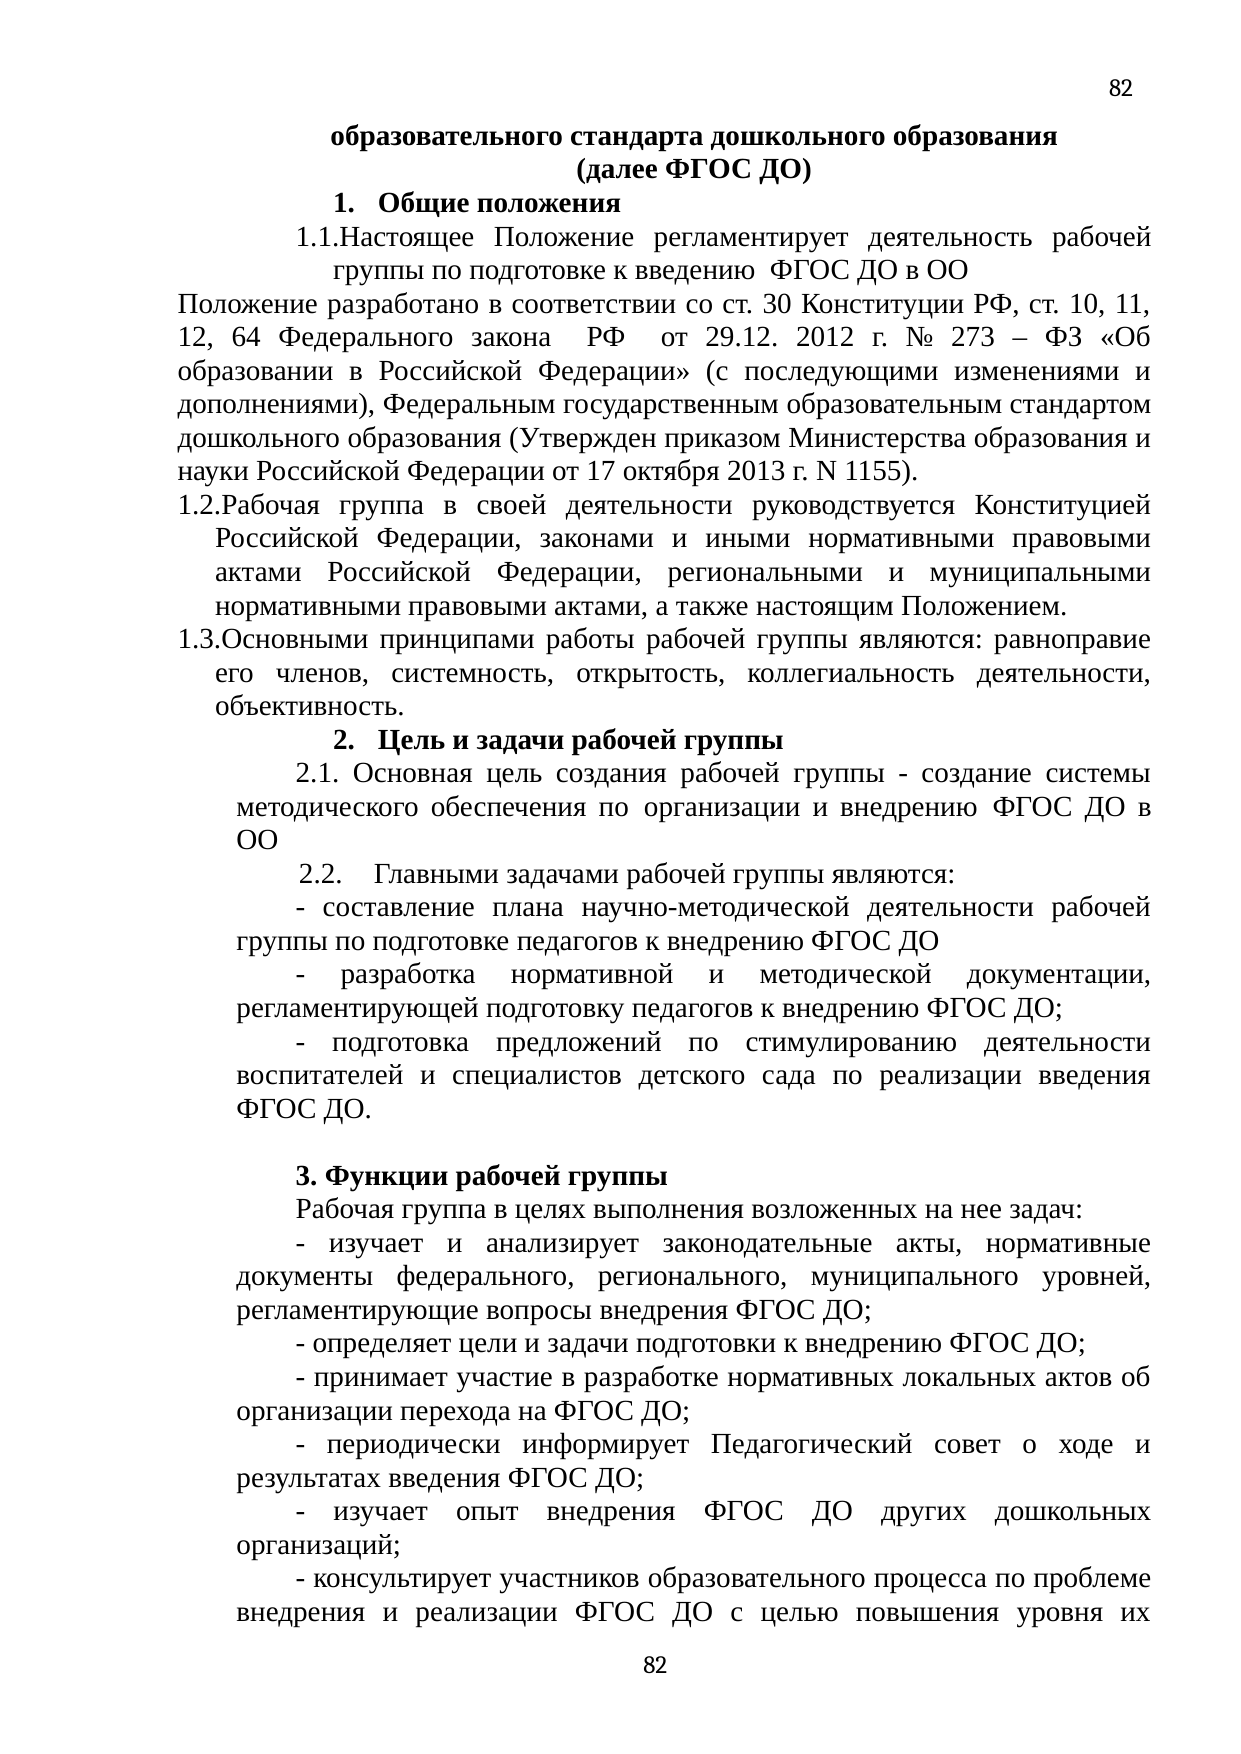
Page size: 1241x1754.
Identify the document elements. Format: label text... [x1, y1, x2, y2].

text образовательного стандарта дошкольного образования [236, 118, 1152, 152]
text - определяет цели и задачи подготовки к внедрению ФГОС ДО; [236, 1326, 1152, 1359]
list Цель и задачи рабочей группы [333, 722, 1152, 755]
text Рабочая группа в целях выполнения возложенных на нее задач: [236, 1191, 1152, 1225]
list - изучает и анализирует законодательные акты, нормативные документы федерального, регионального, муниципального уровней, регламентирующие вопросы внедрения ФГОС ДО; [236, 1225, 1152, 1326]
text - консультирует участников образовательного процесса по проблеме внедрения и реализации ФГОС ДО с целью повышения уровня их [236, 1560, 1152, 1627]
list Главными задачами рабочей группы являются: [299, 856, 1152, 889]
text 3. Функции рабочей группы [236, 1158, 1152, 1191]
list Основными принципами работы рабочей группы являются: равноправие его членов, системность, открытость, коллегиальность деятельности, объективность. [177, 621, 1152, 722]
text - подготовка предложений по стимулированию деятельности воспитателей и специалистов детского сада по реализации введения ФГОС ДО. [236, 1024, 1152, 1124]
text 2.1. Основная цель создания рабочей группы - создание системы методического обеспечения по организации и внедрению ФГОС ДО в ОО [236, 755, 1152, 856]
text - принимает участие в разработке нормативных локальных актов об организации перехода на ФГОС ДО; [236, 1359, 1152, 1426]
text - составление плана научно-методической деятельности рабочей группы по подготовке педагогов к внедрению ФГОС ДО [236, 889, 1152, 957]
list Общие положения [333, 185, 1152, 219]
text - изучает опыт внедрения ФГОС ДО других дошкольных организаций; [236, 1493, 1152, 1560]
list Рабочая группа в своей деятельности руководствуется Конституцией Российской Федерации, законами и иными нормативными правовыми актами Российской Федерации, региональными и муниципальными нормативными правовыми актами, а также настоящим Положением. [177, 487, 1152, 621]
list Настоящее Положение регламентирует деятельность рабочей группы по подготовке к введению ФГОС ДО в ОО [295, 219, 1152, 286]
text - разработка нормативной и методической документации, регламентирующей подготовку педагогов к внедрению ФГОС ДО; [236, 957, 1152, 1024]
text (далее ФГОС ДО) [236, 152, 1152, 185]
text Положение разработано в соответствии со ст. 30 Конституции РФ, ст. 10, 11, 12, 64 Федерального закона РФ от 29.12. 2012 г. № 273 – ФЗ «Об образовании в Российской Федерации» (с последующими изменениями и дополнениями), Федеральным государственным образовательным стандартом дошкольного образования (Утвержден приказом Министерства образования и науки Российской Федерации от 17 октября 2013 г. N 1155). [177, 286, 1152, 487]
text - периодически информирует Педагогический совет о ходе и результатах введения ФГОС ДО; [236, 1426, 1152, 1493]
